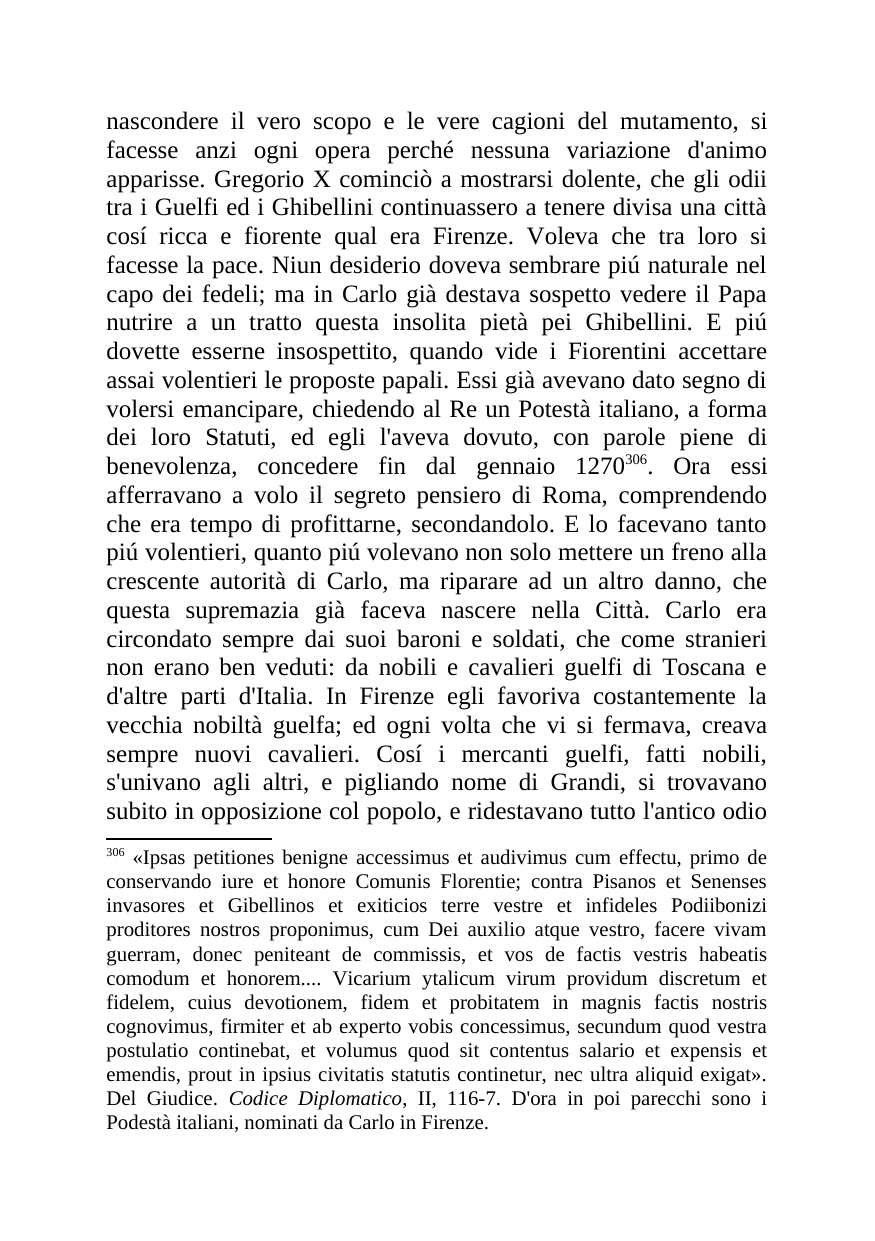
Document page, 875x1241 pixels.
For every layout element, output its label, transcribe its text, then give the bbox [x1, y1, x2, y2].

text nascondere il vero scopo e le vere cagioni del mutamento, si facesse anzi ogni opera perché nessuna variazione d'animo apparisse. Gregorio X cominciò a mostrarsi dolente, che gli odii tra i Guelfi ed i Ghibellini continuassero a tenere divisa una città cosí ricca e fiorente qual era Firenze. Voleva che tra loro si facesse la pace. Niun desiderio doveva sembrare piú naturale nel capo dei fedeli; ma in Carlo già destava sospetto vedere il Papa nutrire a un tratto questa insolita pietà pei Ghibellini. E piú dovette esserne insospettito, quando vide i Fiorentini accettare assai volentieri le proposte papali. Essi già avevano dato segno di volersi emancipare, chiedendo al Re un Potestà italiano, a forma dei loro Statuti, ed egli l'aveva dovuto, con parole piene di benevolenza, concedere fin dal gennaio 1270. Ora essi afferravano a volo il segreto pensiero di Roma, comprendendo che era tempo di profittarne, secondandolo. E lo facevano tanto piú volentieri, quanto piú volevano non solo mettere un freno alla crescente autorità di Carlo, ma riparare ad un altro danno, che questa supremazia già faceva nascere nella Città. Carlo era circondato sempre dai suoi baroni e soldati, che come stranieri non erano ben veduti: da nobili e cavalieri guelfi di Toscana e d'altre parti d'Italia. In Firenze egli favoriva costantemente la vecchia nobiltà guelfa; ed ogni volta che vi si fermava, creava sempre nuovi cavalieri. Cosí i mercanti guelfi, fatti nobili, s'univano agli altri, e pigliando nome di Grandi, si trovavano subito in opposizione col popolo, e ridestavano tutto l'antico odio [106, 106, 768, 825]
text «Ipsas petitiones benigne accessimus et audivimus cum effectu, primo de conservando iure et honore Comunis Florentie; contra Pisanos et Senenses invasores et Gibellinos et exiticios terre vestre et infideles Podiibonizi proditores nostros proponimus, cum Dei auxilio atque vestro, facere vivam guerram, donec peniteant de commissis, et vos de factis vestris habeatis comodum et honorem.... Vicarium ytalicum virum providum discretum et fidelem, cuius devotionem, fidem et probitatem in magnis factis nostris cognovimus, firmiter et ab experto vobis concessimus, secundum quod vestra postulatio continebat, et volumus quod sit contentus salario et expensis et emendis, prout in ipsius civitatis statutis continetur, nec ultra aliquid exigat». Del Giudice. Codice Diplomatico, II, 116-7. D'ora in poi parecchi sono i Podestà italiani, nominati da Carlo in Firenze. [106, 845, 768, 1134]
